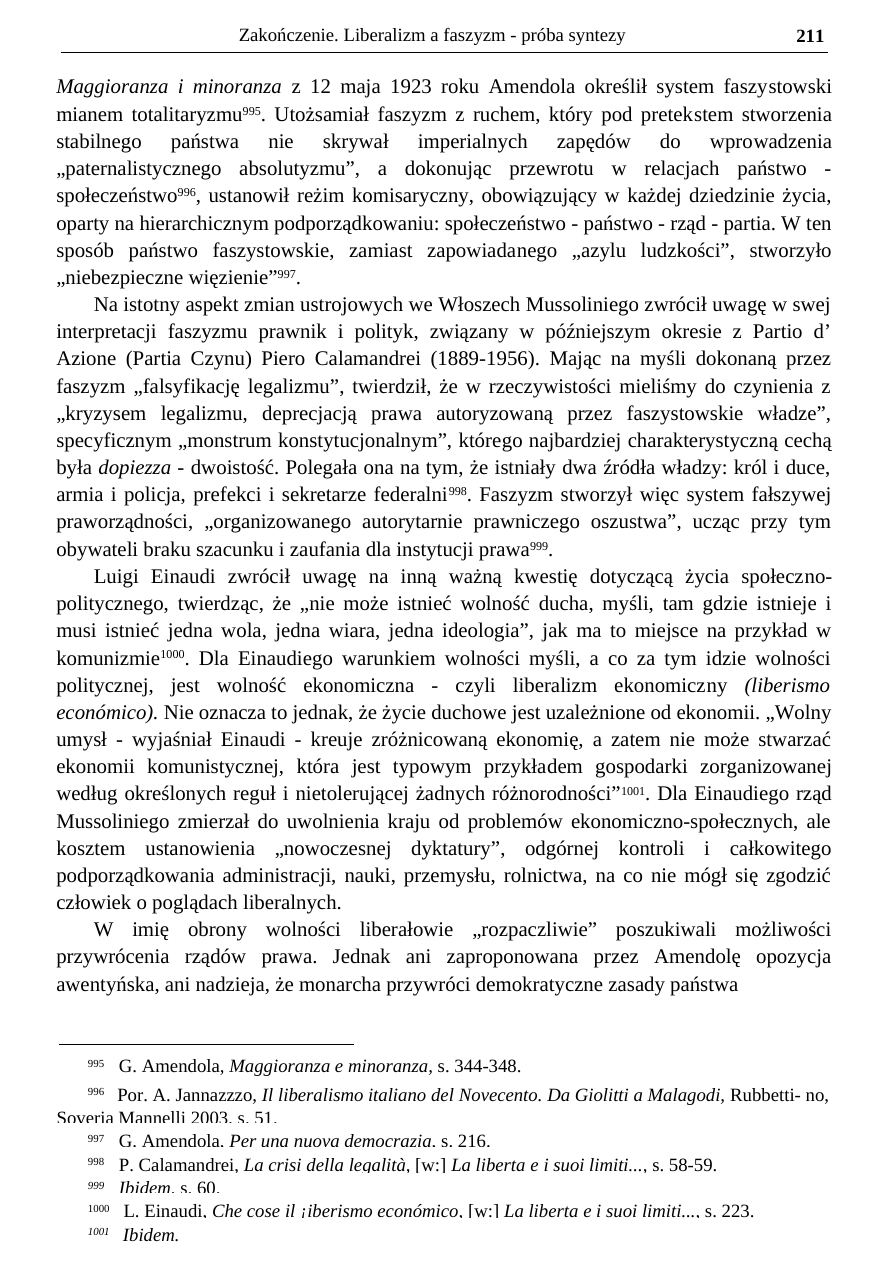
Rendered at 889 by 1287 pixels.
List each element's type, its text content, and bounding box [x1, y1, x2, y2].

text Maggioranza i minoranza z 12 maja 1923 roku Amendola określił system faszy­stowski mianem totalitaryzmu995. Utożsamiał faszyzm z ruchem, który pod pretek­stem stworzenia stabilnego państwa nie skrywał imperialnych zapędów do wpro­wadzenia „paternalistycznego absolutyzmu”, a dokonując przewrotu w relacjach państwo - społeczeństwo996, ustanowił reżim komisaryczny, obowiązujący w każdej dziedzinie życia, oparty na hierarchicznym podporządkowaniu: społeczeństwo - państwo - rząd - partia. W ten sposób państwo faszystowskie, zamiast zapowiada­nego „azylu ludzkości”, stworzyło „niebezpieczne więzienie”997. [56, 74, 832, 289]
text 999 Ibidem, s. 60. [56, 1177, 829, 1193]
text 995 G. Amendola, Maggioranza e minoranza, s. 344-348. [56, 1055, 829, 1077]
text 1001 Ibidem. [56, 1223, 829, 1245]
text 996 Por. A. Jannazzzo, Il liberalismo italiano del Novecento. Da Giolitti a Malagodi, Rubbetti- no, Soveria Mannelli 2003, s. 51. [56, 1083, 829, 1122]
text 997 G. Amendola, Per una nuova democrazia, s. 216. [56, 1130, 829, 1146]
text 998 P. Calamandrei, La crisi della legalità, [w:] La liberta e i suoi limiti..., s. 58-59. [56, 1153, 829, 1172]
text 1000 L. Einaudi, Che cose il ¡iberismo económico, [w:] La liberta e i suoi limiti..., s. 223. [56, 1200, 829, 1218]
text 211 [796, 24, 829, 46]
text Na istotny aspekt zmian ustrojowych we Włoszech Mussoliniego zwrócił uwagę w swej interpretacji faszyzmu prawnik i polityk, związany w późniejszym okresie z Partio d’ Azione (Partia Czynu) Piero Calamandrei (1889-1956). Mając na myśli dokonaną przez faszyzm „falsyfikację legalizmu”, twierdził, że w rzeczywistości mieliśmy do czynienia z „kryzysem legalizmu, deprecjacją prawa autoryzowaną przez faszystowskie władze”, specyficznym „monstrum konstytucjonalnym”, które­go najbardziej charakterystyczną cechą była dopiezza - dwoistość. Polegała ona na tym, że istniały dwa źródła władzy: król i duce, armia i policja, prefekci i sekretarze federalni998. Faszyzm stworzył więc system fałszywej praworządności, „organizo­wanego autorytarnie prawniczego oszustwa”, ucząc przy tym obywateli braku sza­cunku i zaufania dla instytucji prawa999. [56, 292, 832, 561]
text Luigi Einaudi zwrócił uwagę na inną ważną kwestię dotyczącą życia społecz­no-politycznego, twierdząc, że „nie może istnieć wolność ducha, myśli, tam gdzie istnieje i musi istnieć jedna wola, jedna wiara, jedna ideologia”, jak ma to miejsce na przykład w komunizmie1000. Dla Einaudiego warunkiem wolności myśli, a co za tym idzie wolności politycznej, jest wolność ekonomiczna - czyli liberalizm ekonomicz­ny (liberismo económico). Nie oznacza to jednak, że życie duchowe jest uzależnione od ekonomii. „Wolny umysł - wyjaśniał Einaudi - kreuje zróżnicowaną ekonomię, a zatem nie może stwarzać ekonomii komunistycznej, która jest typowym przykła­dem gospodarki zorganizowanej według określonych reguł i nietolerującej żadnych różnorodności”1001. Dla Einaudiego rząd Mussoliniego zmierzał do uwolnienia kraju od problemów ekonomiczno-społecznych, ale kosztem ustanowienia „nowoczesnej dyktatury”, odgórnej kontroli i całkowitego podporządkowania administracji, nauki, przemysłu, rolnictwa, na co nie mógł się zgodzić człowiek o poglądach liberalnych. [56, 564, 832, 914]
text Zakończenie. Liberalizm a faszyzm - próba syntezy [238, 23, 650, 45]
text W imię obrony wolności liberałowie „rozpaczliwie” poszukiwali możliwości przywrócenia rządów prawa. Jednak ani zaproponowana przez Amendolę opozycja awentyńska, ani nadzieja, że monarcha przywróci demokratyczne zasady państwa [56, 917, 832, 996]
